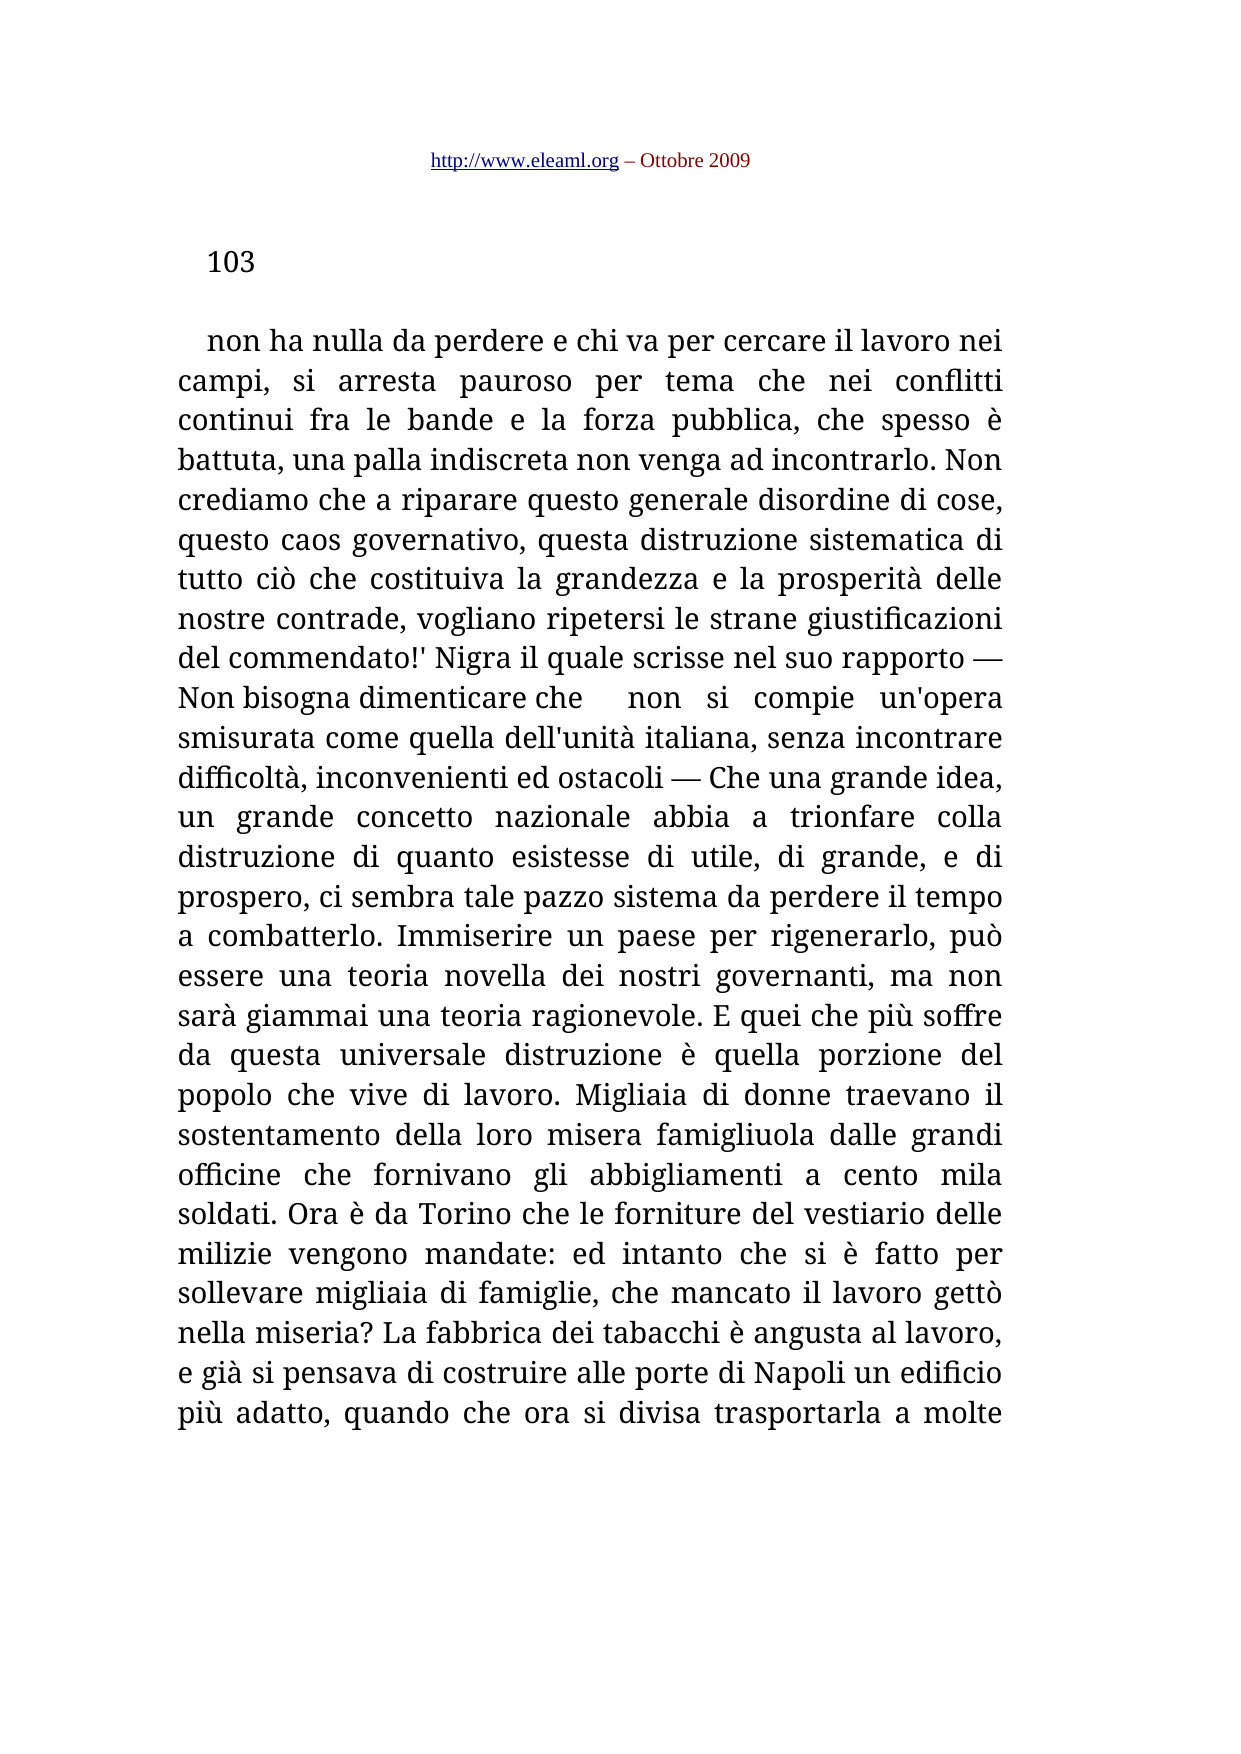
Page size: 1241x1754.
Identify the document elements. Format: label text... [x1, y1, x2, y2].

text 103 [177, 241, 1004, 281]
text non ha nulla da perdere e chi va per cercare il lavoro nei campi, si arresta pauroso per tema che nei conflitti continui fra le bande e la forza pubblica, che spesso è battuta, una palla indiscreta non venga ad incontrarlo. Non crediamo che a riparare questo generale disordine di cose, questo caos governativo, questa distruzione sistematica di tutto ciò che costituiva la grandezza e la prosperità delle nostre contrade, vogliano ripetersi le strane giustificazioni del commendato!' Nigra il quale scrisse nel suo rapporto — Non bisogna dimenticare che non si compie un'opera smisurata come quella dell'unità italiana, senza incontrare difficoltà, inconvenienti ed ostacoli — Che una grande idea, un grande concetto nazionale abbia a trionfare colla distruzione di quanto esistesse di utile, di grande, e di prospero, ci sembra tale pazzo sistema da perdere il tempo a combatterlo. Immiserire un paese per rigenerarlo, può essere una teoria novella dei nostri governanti, ma non sarà giammai una teoria ragionevole. E quei che più soffre da questa universale distruzione è quella porzione del popolo che vive di lavoro. Migliaia di donne traevano il sostentamento della loro misera famigliuola dalle grandi officine che fornivano gli abbigliamenti a cento mila soldati. Ora è da Torino che le forniture del vestiario delle milizie vengono mandate: ed intanto che si è fatto per sollevare migliaia di famiglie, che mancato il lavoro gettò nella miseria? La fabbrica dei tabacchi è angusta al lavoro, e già si pensava di costruire alle porte di Napoli un edificio più adatto, quando che ora si divisa trasportarla a molte [177, 320, 1004, 1432]
